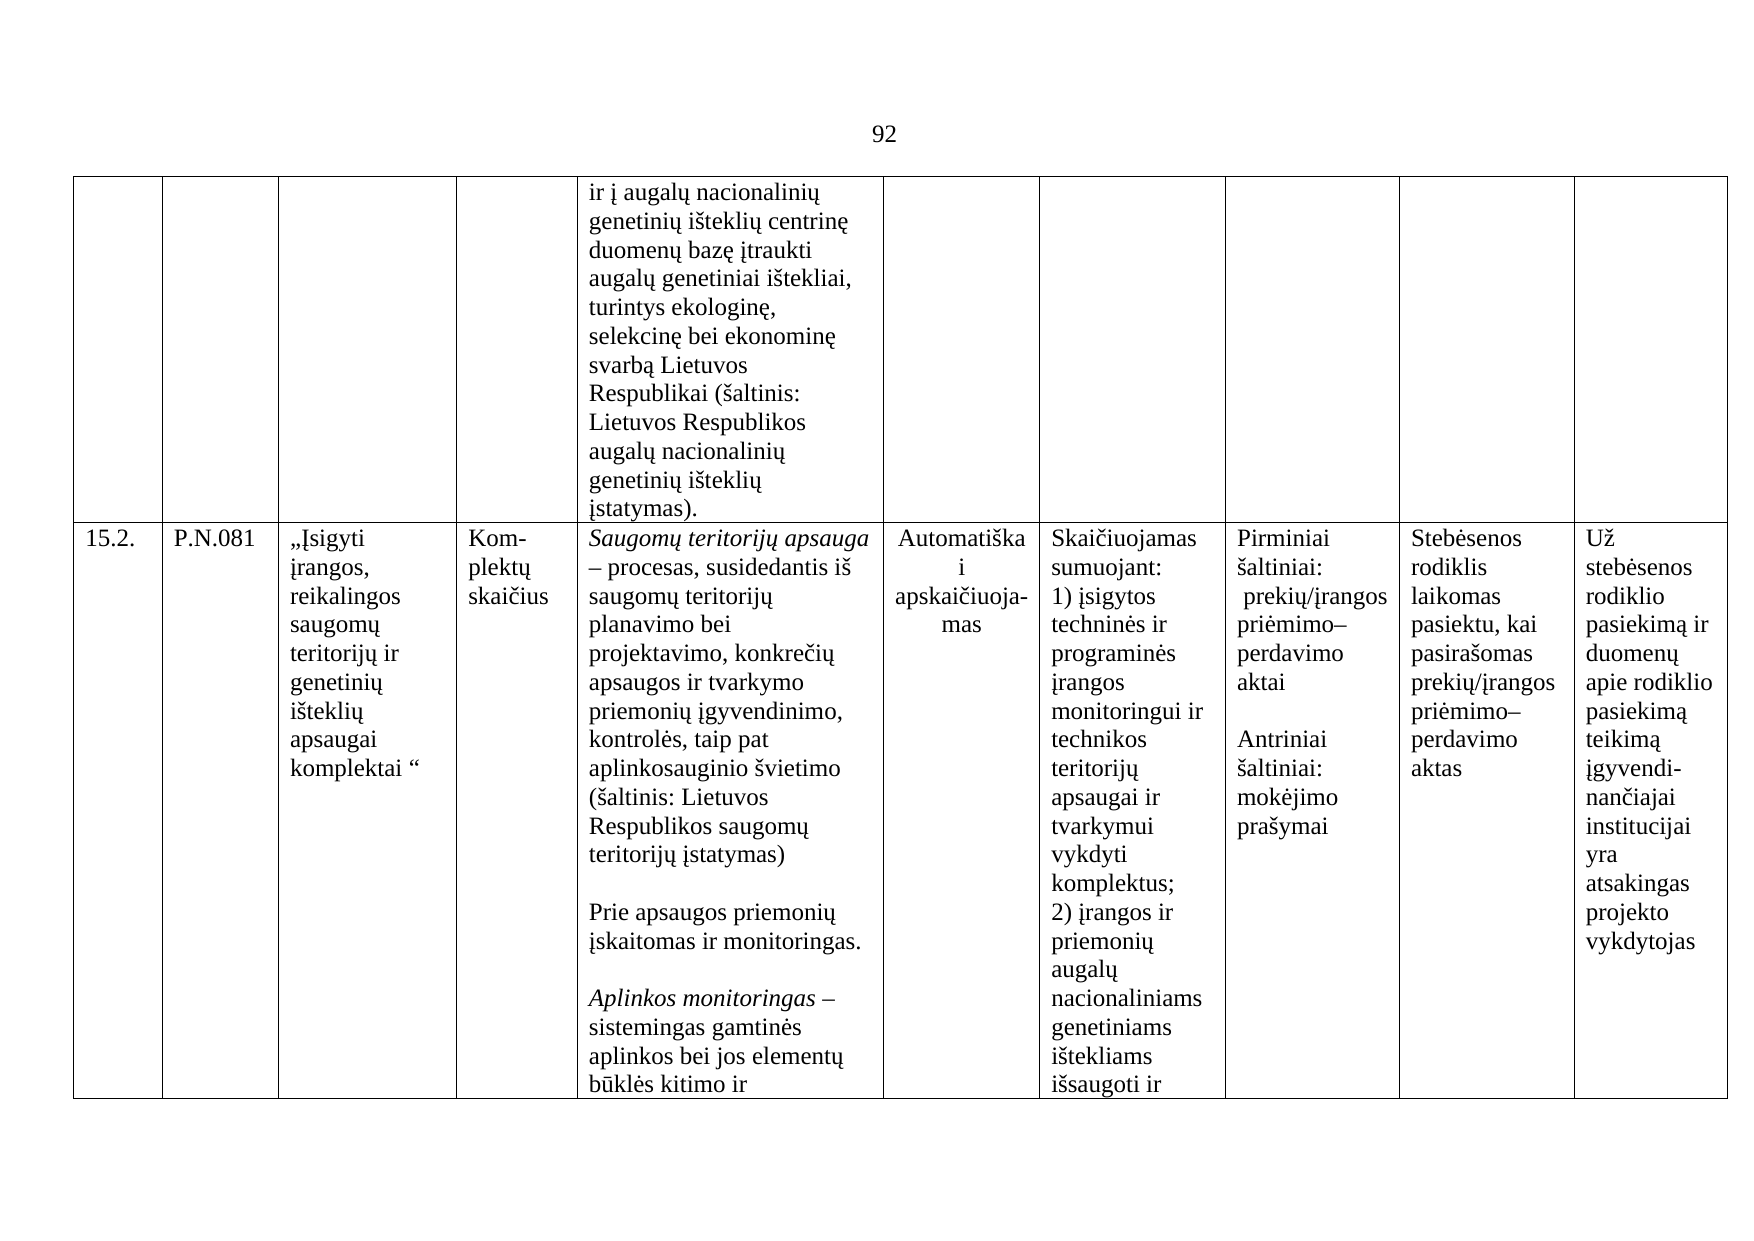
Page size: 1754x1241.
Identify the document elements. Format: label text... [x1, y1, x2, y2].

table_cell [1040, 177, 1225, 522]
table_cell [1226, 177, 1399, 522]
table_cell [279, 177, 456, 522]
table_cell [74, 177, 162, 522]
table_cell Stebėsenos rodiklis laikomas pasiektu, kai pasirašomas prekių/įrangos priėmimo–perdavimo aktas [1400, 523, 1574, 1098]
table_cell [457, 177, 577, 522]
table_cell Už stebėsenos rodiklio pasiekimą ir duomenų apie rodiklio pasiekimą teikimą įgyvendi-nančiajai institucijai yra atsakingas projekto vykdytojas [1575, 523, 1727, 1098]
table_cell P.N.081 [163, 523, 278, 1098]
table_cell Saugomų teritorijų apsauga – procesas, susidedantis iš saugomų teritorijų planavimo bei projektavimo, konkrečių apsaugos ir tvarkymo priemonių įgyvendinimo, kontrolės, taip pat aplinkosauginio švietimo (šaltinis: Lietuvos Respublikos saugomų teritorijų įstatymas) Prie apsaugos priemonių įskaitomas ir monitoringas. Aplinkos monitoringas – sistemingas gamtinės aplinkos bei jos elementų būklės kitimo ir [578, 523, 883, 1098]
table_cell [163, 177, 278, 522]
table_cell ir į augalų nacionalinių genetinių išteklių centrinę duomenų bazę įtraukti augalų genetiniai ištekliai, turintys ekologinę, selekcinę bei ekonominę svarbą Lietuvos Respublikai (šaltinis: Lietuvos Respublikos augalų nacionalinių genetinių išteklių įstatymas). [578, 177, 883, 522]
table_cell Automatiškai apskaičiuoja-mas [884, 523, 1039, 1098]
table_cell Skaičiuojamas sumuojant: 1) įsigytos techninės ir programinės įrangos monitoringui ir technikos teritorijų apsaugai ir tvarkymui vykdyti komplektus; 2) įrangos ir priemonių augalų nacionaliniams genetiniams ištekliams išsaugoti ir [1040, 523, 1225, 1098]
table_cell [1575, 177, 1727, 522]
table_cell „Įsigyti įrangos, reikalingos saugomų teritorijų ir genetinių išteklių apsaugai komplektai “ [279, 523, 456, 1098]
table_cell Kom-plektų skaičius [457, 523, 577, 1098]
table_cell Pirminiai šaltiniai: prekių/įrangos priėmimo–perdavimo aktai Antriniai šaltiniai: mokėjimo prašymai [1226, 523, 1399, 1098]
table_cell [884, 177, 1039, 522]
table_cell 15.2. [74, 523, 162, 1098]
table_cell [1400, 177, 1574, 522]
